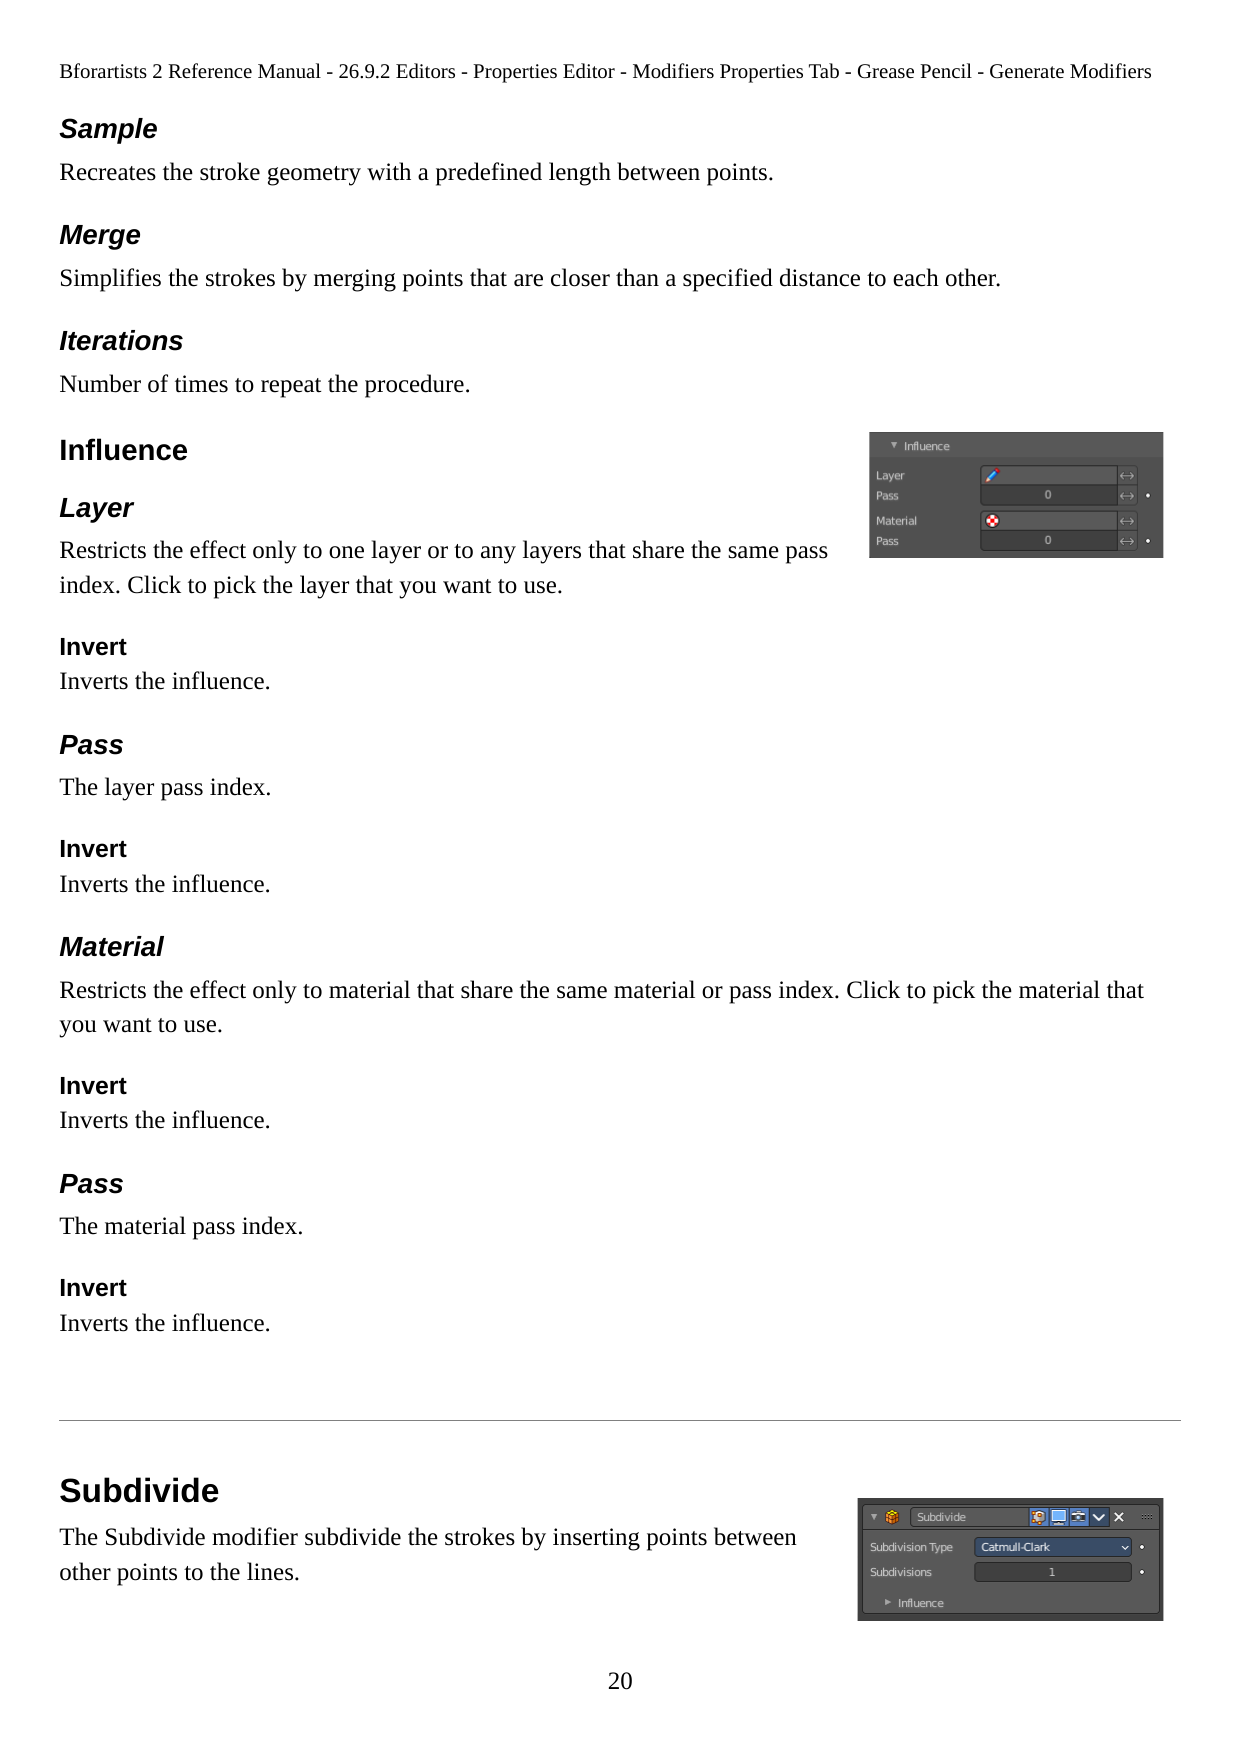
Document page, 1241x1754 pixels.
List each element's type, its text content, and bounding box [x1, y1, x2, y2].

picture [869, 432, 1164, 558]
subtitle Pass [59, 728, 1181, 760]
text Number of times to repeat the procedure. [59, 369, 1181, 398]
subtitle Invert [59, 834, 1181, 862]
text Inverts the influence. [59, 666, 1181, 695]
text Inverts the influence. [59, 1106, 1181, 1134]
text Inverts the influence. [59, 1308, 1181, 1337]
text Restricts the effect only to material that share the same material or pass index. Click to pick the material that you want to use. [59, 975, 1181, 1038]
text Inverts the influence. [59, 869, 1181, 897]
subtitle Merge [59, 218, 1181, 250]
subtitle Pass [59, 1167, 1181, 1199]
subtitle [1164, 491, 1181, 523]
subtitle Invert [59, 1273, 1181, 1302]
text Restricts the effect only to one layer or to any layers that share the same pass index. Click to pick the layer that you want to use. [59, 536, 1181, 599]
subtitle Material [59, 930, 1181, 962]
subtitle Layer [59, 491, 869, 523]
subtitle Sample [59, 113, 1181, 144]
picture [857, 1498, 1164, 1621]
subtitle Influence [59, 432, 869, 466]
text The Subdivide modifier subdivide the strokes by inserting points between other points to the lines. [59, 1522, 857, 1585]
text The material pass index. [59, 1211, 1181, 1240]
text The layer pass index. [59, 772, 1181, 801]
text Recreates the stroke geometry with a predefined length between points. [59, 157, 1181, 186]
subtitle Invert [59, 632, 1181, 660]
subtitle Invert [59, 1071, 1181, 1099]
text Simplifies the strokes by merging points that are closer than a specified distance to each other. [59, 263, 1181, 292]
subtitle [1164, 432, 1181, 466]
subtitle Subdivide [59, 1471, 1181, 1509]
subtitle Iterations [59, 324, 1181, 356]
